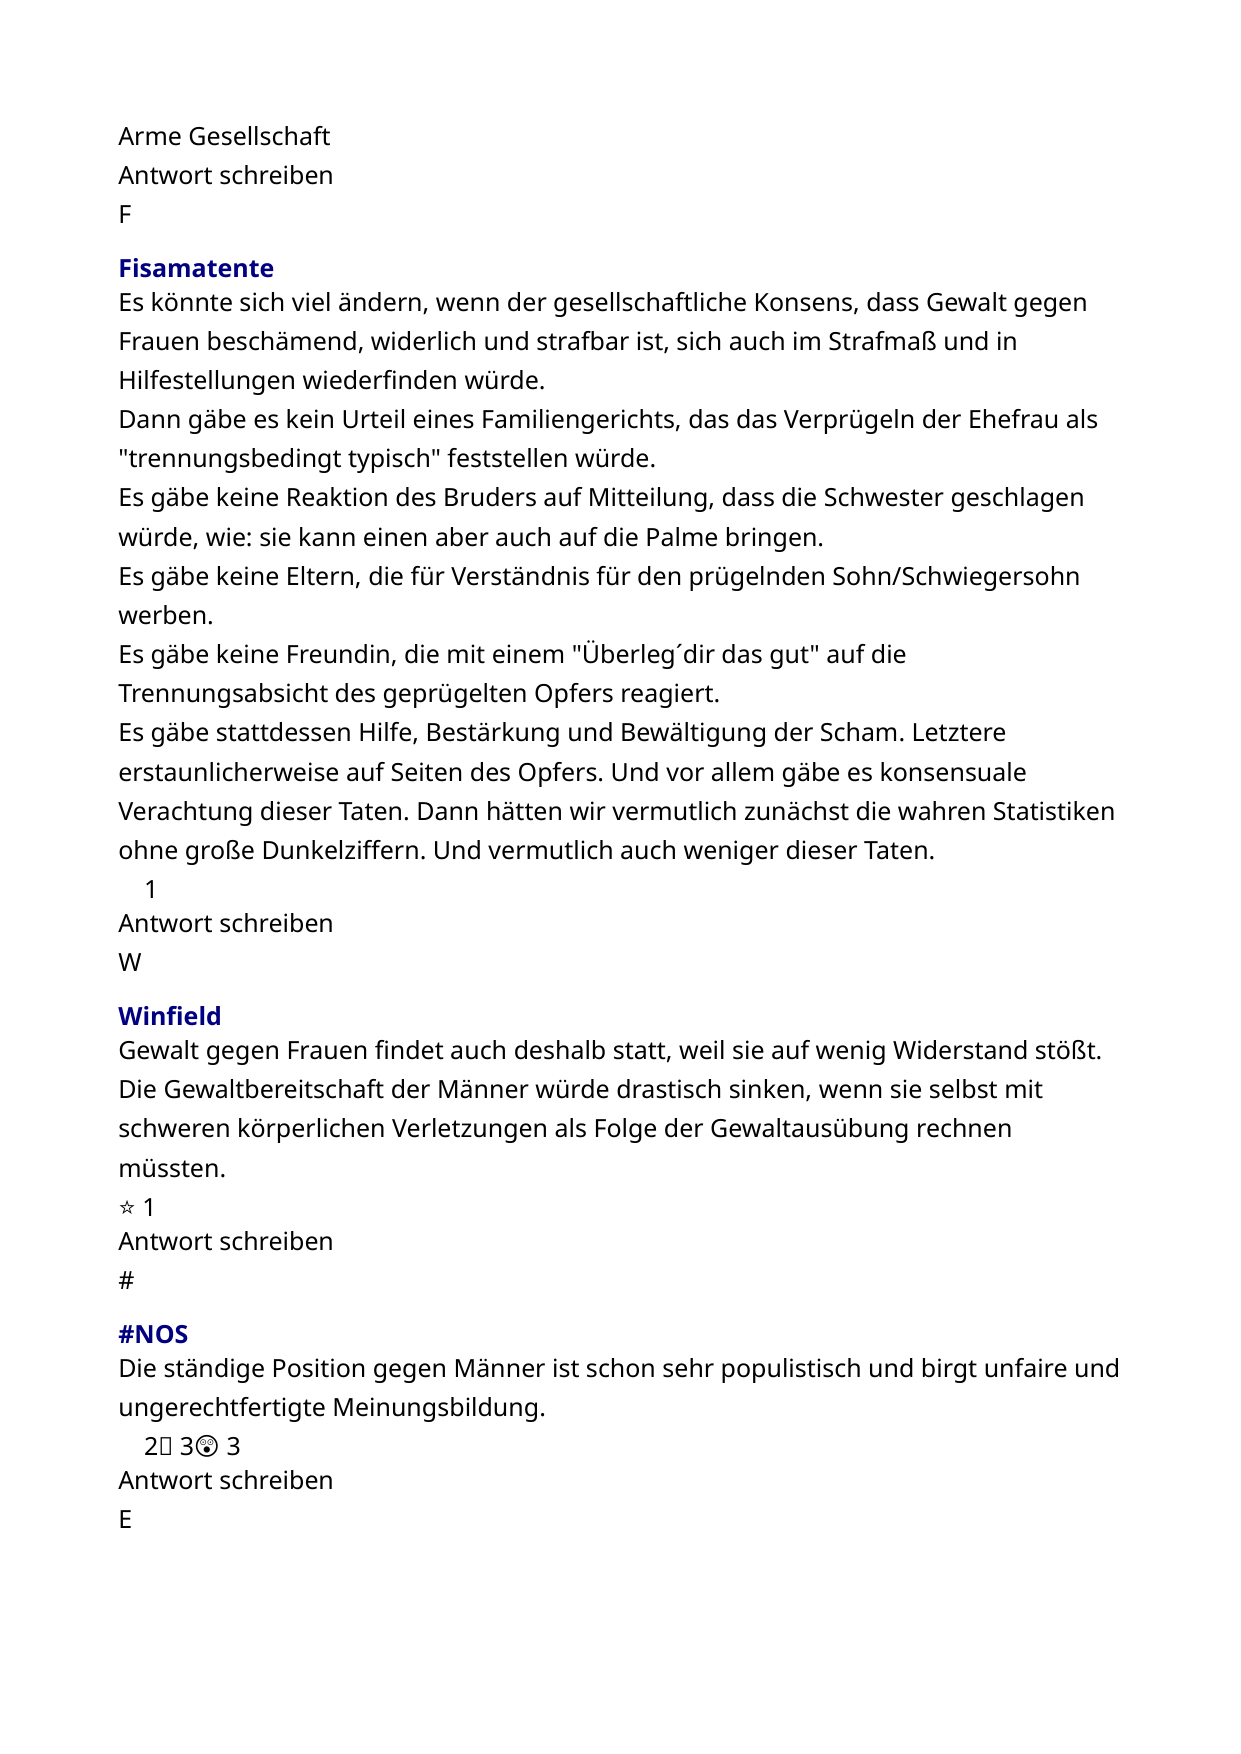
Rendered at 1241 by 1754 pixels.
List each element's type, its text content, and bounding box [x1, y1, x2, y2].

text Antwort schreiben [118, 906, 1122, 940]
text Es gäbe stattdessen Hilfe, Bestärkung und Bewältigung der Scham. Letztere erstaunlicherweise auf Seiten des Opfers. Und vor allem gäbe es konsensuale Verachtung dieser Taten. Dann hätten wir vermutlich zunächst die wahren Statistiken ohne große Dunkelziffern. Und vermutlich auch weniger dieser Taten. [118, 715, 1122, 867]
text Es gäbe keine Freundin, die mit einem "Überleg´dir das gut" auf die Trennungsabsicht des geprügelten Opfers reagiert. [118, 637, 1122, 710]
text Die ständige Position gegen Männer ist schon sehr populistisch und birgt unfaire und ungerechtfertigte Meinungsbildung. [118, 1351, 1122, 1424]
text Antwort schreiben [118, 1223, 1122, 1258]
text Dann gäbe es kein Urteil eines Familiengerichts, das das Verprügeln der Ehefrau als "trennungsbedingt typisch" feststellen würde. [118, 402, 1122, 475]
text Antwort schreiben [118, 157, 1122, 191]
text # [118, 1263, 1122, 1297]
subtitle Winfield [118, 999, 1122, 1033]
text F [118, 196, 1122, 231]
text Es gäbe keine Reaktion des Bruders auf Mitteilung, dass die Schwester geschlagen würde, wie: sie kann einen aber auch auf die Palme bringen. [118, 480, 1122, 553]
subtitle Fisamatente [118, 250, 1122, 284]
text 🙁 2🤨 3😲 3 [118, 1429, 1122, 1463]
text 🙁 1 [118, 872, 1122, 906]
text Antwort schreiben [118, 1463, 1122, 1497]
subtitle #NOS [118, 1316, 1122, 1351]
text Es gäbe keine Eltern, die für Verständnis für den prügelnden Sohn/Schwiegersohn werben. [118, 558, 1122, 632]
text E [118, 1502, 1122, 1536]
text Es könnte sich viel ändern, wenn der gesellschaftliche Konsens, dass Gewalt gegen Frauen beschämend, widerlich und strafbar ist, sich auch im Strafmaß und in Hilfestellungen wiederfinden würde. [118, 284, 1122, 397]
text Arme Gesellschaft [118, 118, 1122, 152]
text ⭐️ 1 [118, 1189, 1122, 1223]
text W [118, 945, 1122, 979]
text Gewalt gegen Frauen findet auch deshalb statt, weil sie auf wenig Widerstand stößt. Die Gewaltbereitschaft der Männer würde drastisch sinken, wenn sie selbst mit schweren körperlichen Verletzungen als Folge der Gewaltausübung rechnen müssten. [118, 1033, 1122, 1184]
